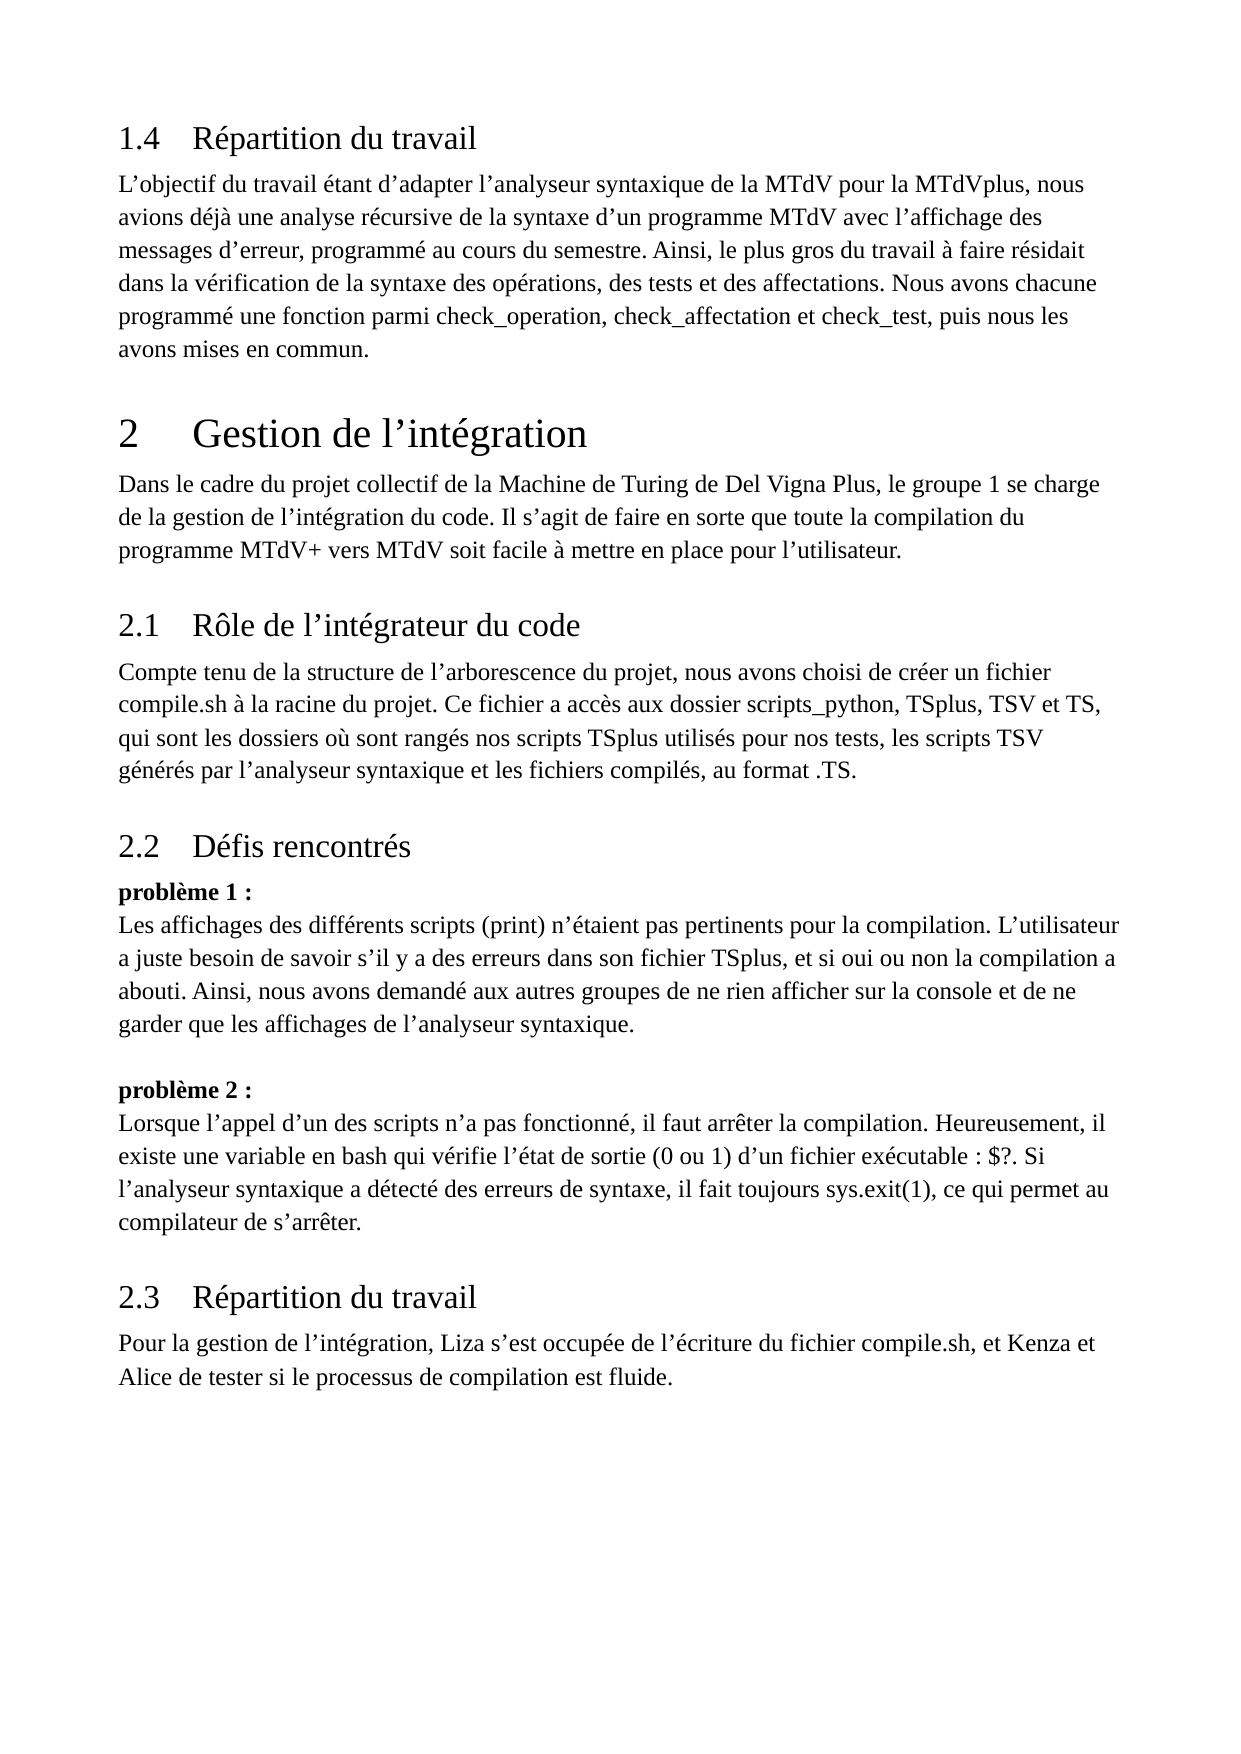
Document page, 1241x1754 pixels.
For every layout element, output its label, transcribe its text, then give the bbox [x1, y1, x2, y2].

text Dans le cadre du projet collectif de la Machine de Turing de Del Vigna Plus, le groupe 1 se charge de la gestion de l’intégration du code. Il s’agit de faire en sorte que toute la compilation du programme MTdV+ vers MTdV soit facile à mettre en place pour l’utilisateur. [118, 469, 1122, 564]
text Les affichages des différents scripts (print) n’étaient pas pertinents pour la compilation. L’utilisateur a juste besoin de savoir s’il y a des erreurs dans son fichier TSplus, et si oui ou non la compilation a abouti. Ainsi, nous avons demandé aux autres groupes de ne rien afficher sur la console et de ne garder que les affichages de l’analyseur syntaxique. [118, 910, 1122, 1038]
subtitle 2.1 Rôle de l’intégrateur du code [118, 606, 1122, 644]
text L’objectif du travail étant d’adapter l’analyseur syntaxique de la MTdV pour la MTdVplus, nous avions déjà une analyse récursive de la syntaxe d’un programme MTdV avec l’affichage des messages d’erreur, programmé au cours du semestre. Ainsi, le plus gros du travail à faire résidait dans la vérification de la syntaxe des opérations, des tests et des affectations. Nous avons chacune programmé une fonction parmi check_operation, check_affectation et check_test, puis nous les avons mises en commun. [118, 169, 1122, 363]
text Lorsque l’appel d’un des scripts n’a pas fonctionné, il faut arrêter la compilation. Heureusement, il existe une variable en bash qui vérifie l’état de sortie (0 ou 1) d’un fichier exécutable : $?. Si l’analyseur syntaxique a détecté des erreurs de syntaxe, il fait toujours sys.exit(1), ce qui permet au compilateur de s’arrêter. [118, 1108, 1122, 1236]
subtitle 1.4 Répartition du travail [118, 118, 1122, 156]
subtitle 2.2 Défis rencontrés [118, 826, 1122, 864]
text problème 2 : [118, 1075, 1122, 1104]
text Pour la gestion de l’intégration, Liza s’est occupée de l’écriture du fichier compile.sh, et Kenza et Alice de tester si le processus de compilation est fluide. [118, 1328, 1122, 1390]
subtitle 2 Gestion de l’intégration [118, 409, 1122, 457]
text problème 1 : [118, 877, 1122, 906]
subtitle 2.3 Répartition du travail [118, 1278, 1122, 1316]
text Compte tenu de la structure de l’arborescence du projet, nous avons choisi de créer un fichier compile.sh à la racine du projet. Ce fichier a accès aux dossier scripts_python, TSplus, TSV et TS, qui sont les dossiers où sont rangés nos scripts TSplus utilisés pour nos tests, les scripts TSV générés par l’analyseur syntaxique et les fichiers compilés, au format .TS. [118, 657, 1122, 784]
